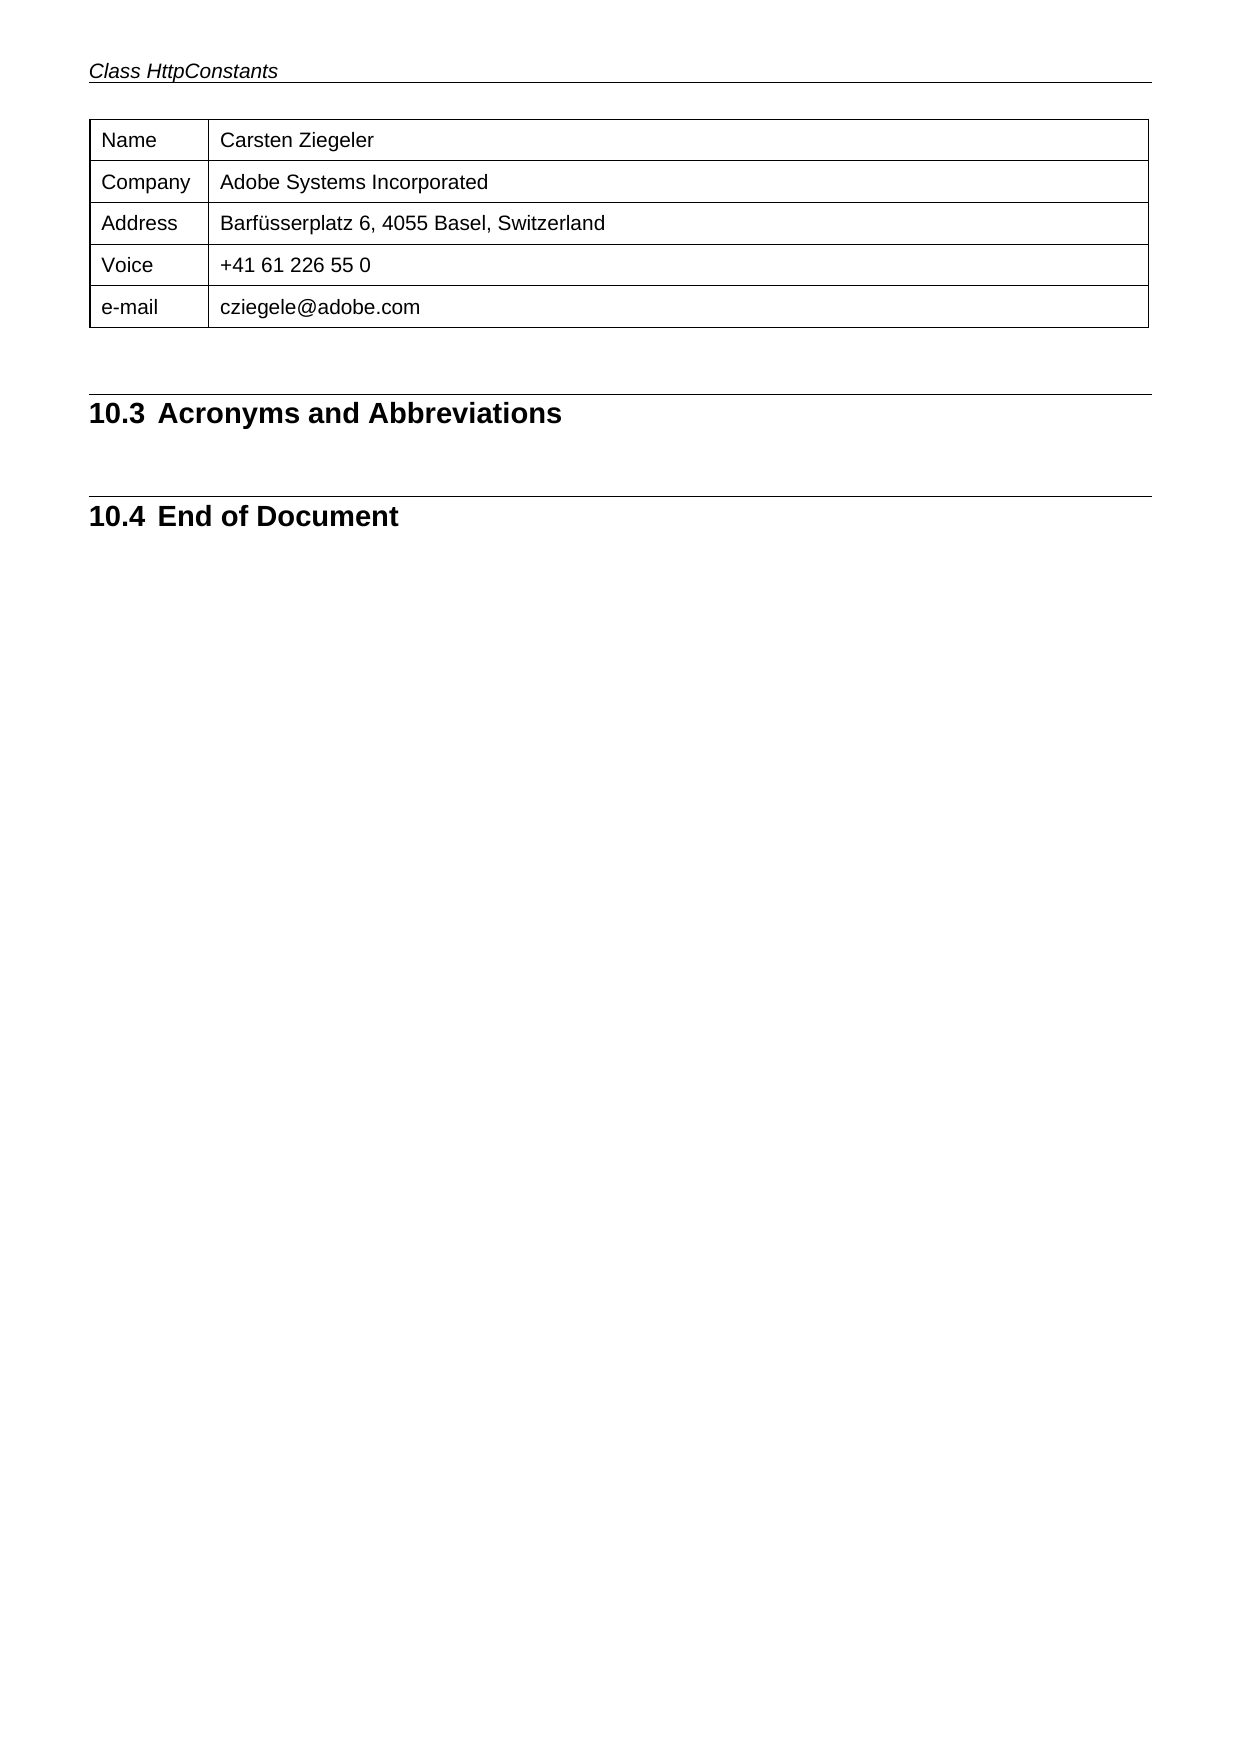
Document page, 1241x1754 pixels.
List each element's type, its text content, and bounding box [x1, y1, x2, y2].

table_cell Adobe Systems Incorporated [209, 161, 1148, 202]
table_cell e-mail [91, 286, 208, 327]
subtitle Acronyms and Abbreviations [88, 395, 1152, 430]
table_cell Voice [91, 245, 208, 285]
table_header Carsten Ziegeler [209, 120, 1148, 160]
table_cell Barfüsserplatz 6, 4055 Basel, Switzerland [209, 203, 1148, 243]
table_header Name [91, 120, 208, 160]
subtitle End of Document [88, 497, 1152, 532]
table_cell cziegele@adobe.com [209, 286, 1148, 327]
table_cell Company [91, 161, 208, 202]
table_cell +41 61 226 55 0 [209, 245, 1148, 285]
table_cell Address [91, 203, 208, 243]
